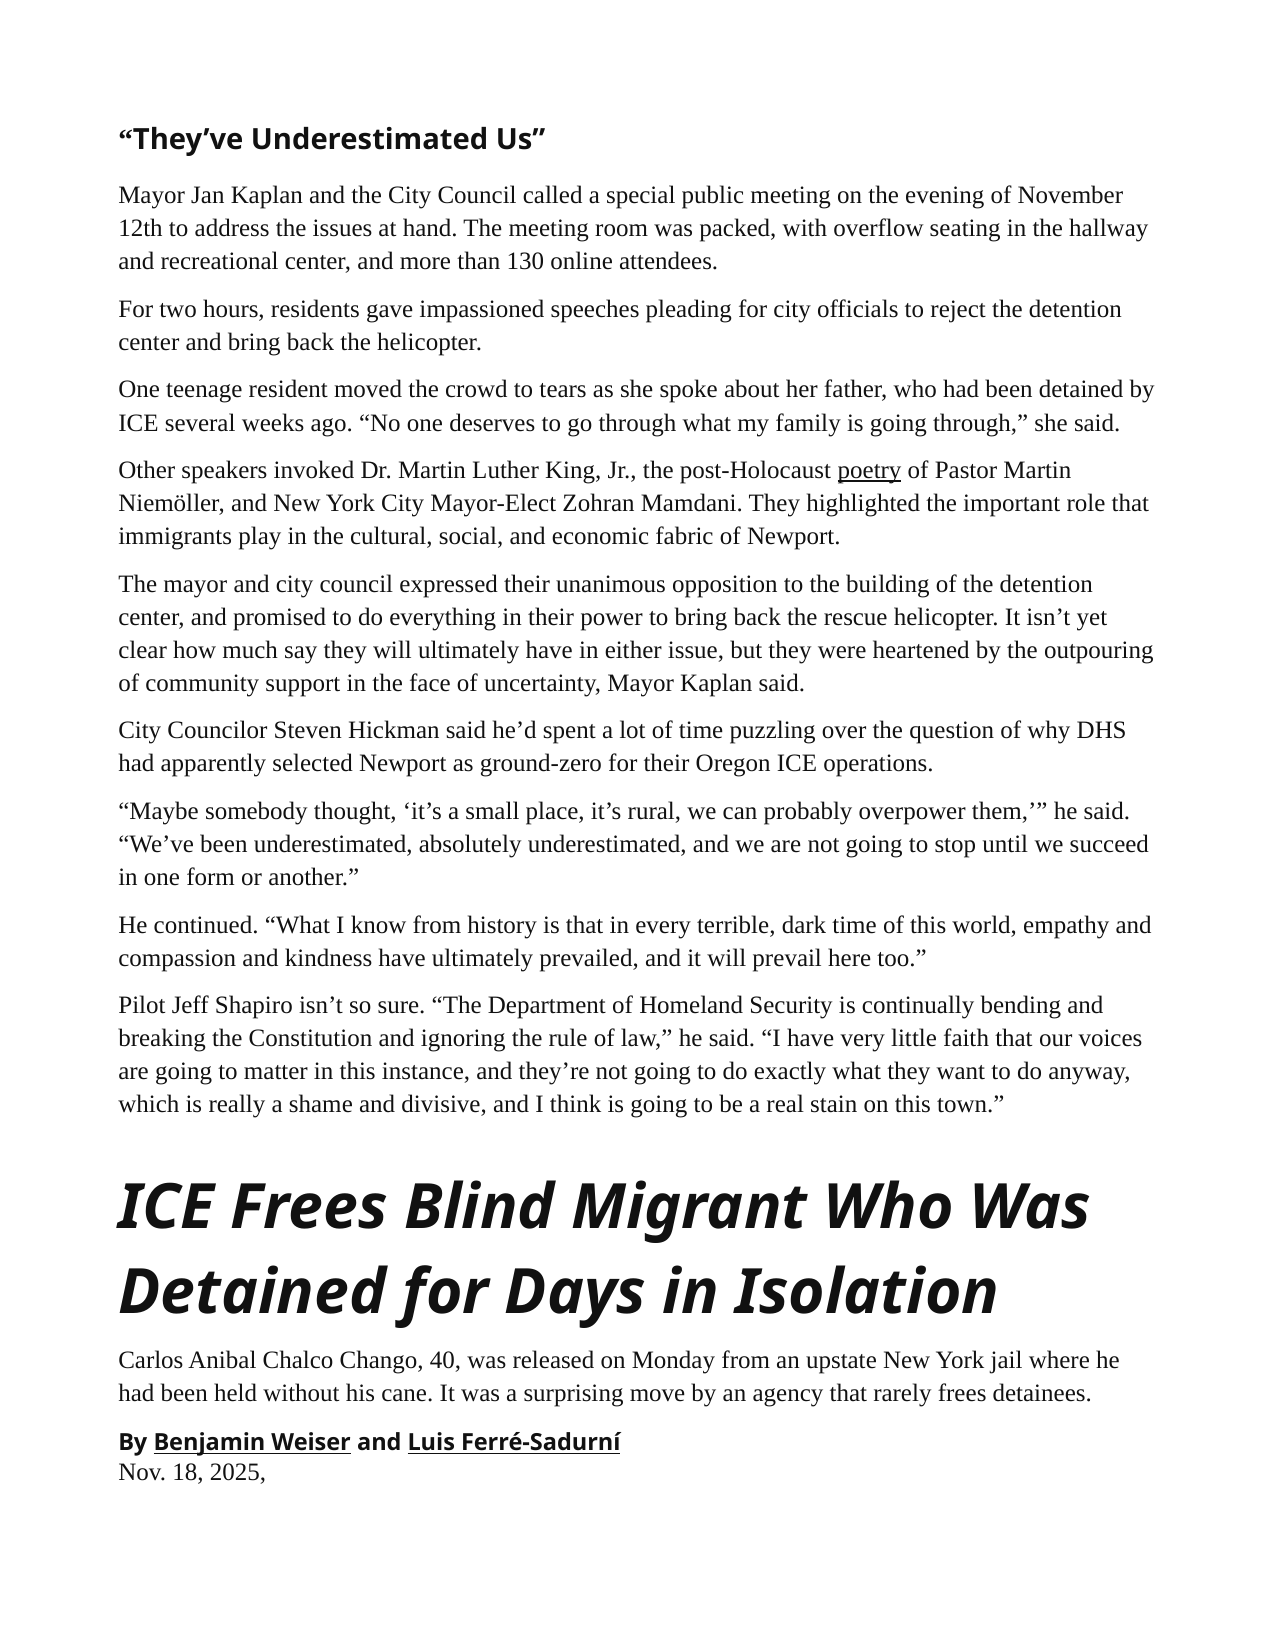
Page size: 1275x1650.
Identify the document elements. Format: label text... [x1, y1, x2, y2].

text By Benjamin Weiser and Luis Ferré-Sadurní [118, 1425, 1157, 1457]
subtitle ICE Frees Blind Migrant Who Was Detained for Days in Isolation [118, 1162, 1157, 1332]
text Other speakers invoked Dr. Martin Luther King, Jr., the post-Holocaust poetry of Pastor Martin Niemöller, and New York City Mayor-Elect Zohran Mamdani. They highlighted the important role that immigrants play in the cultural, social, and economic fabric of Newport. [118, 455, 1157, 550]
text Pilot Jeff Shapiro isn’t so sure. “The Department of Homeland Security is continually bending and breaking the Constitution and ignoring the rule of law,” he said. “I have very little faith that our voices are going to matter in this instance, and they’re not going to do exactly what they want to do anyway, which is really a shame and divisive, and I think is going to be a real stain on this town.” [118, 990, 1157, 1118]
text City Councilor Steven Hickman said he’d spent a lot of time puzzling over the question of why DHS had apparently selected Newport as ground-zero for their Oregon ICE operations. [118, 716, 1157, 777]
text For two hours, residents gave impassioned speeches pleading for city officials to reject the detention center and bring back the helicopter. [118, 294, 1157, 356]
text The mayor and city council expressed their unanimous opposition to the building of the detention center, and promised to do everything in their power to bring back the rescue helicopter. It isn’t yet clear how much say they will ultimately have in either issue, but they were heartened by the outpouring of community support in the face of uncertainty, Mayor Kaplan said. [118, 569, 1157, 697]
text He continued. “What I know from history is that in every terrible, dark time of this world, empathy and compassion and kindness have ultimately prevailed, and it will prevail here too.” [118, 910, 1157, 972]
text Mayor Jan Kaplan and the City Council called a special public meeting on the evening of November 12th to address the issues at hand. The meeting room was packed, with overflow seating in the hallway and recreational center, and more than 130 online attendees. [118, 180, 1157, 275]
text One teenage resident moved the crowd to tears as she spoke about her father, who had been detained by ICE several weeks ago. “No one deserves to go through what my family is going through,” she said. [118, 374, 1157, 436]
subtitle “They’ve Underestimated Us” [118, 118, 1157, 158]
text Carlos Anibal Chalco Chango, 40, was released on Monday from an upstate New York jail where he had been held without his cane. It was a surprising move by an agency that rarely frees detainees. [118, 1345, 1157, 1407]
text Nov. 18, 2025, [118, 1457, 1157, 1486]
text “Maybe somebody thought, ‘it’s a small place, it’s rural, we can probably overpower them,’” he said. “We’ve been underestimated, absolutely underestimated, and we are not going to stop until we succeed in one form or another.” [118, 796, 1157, 891]
